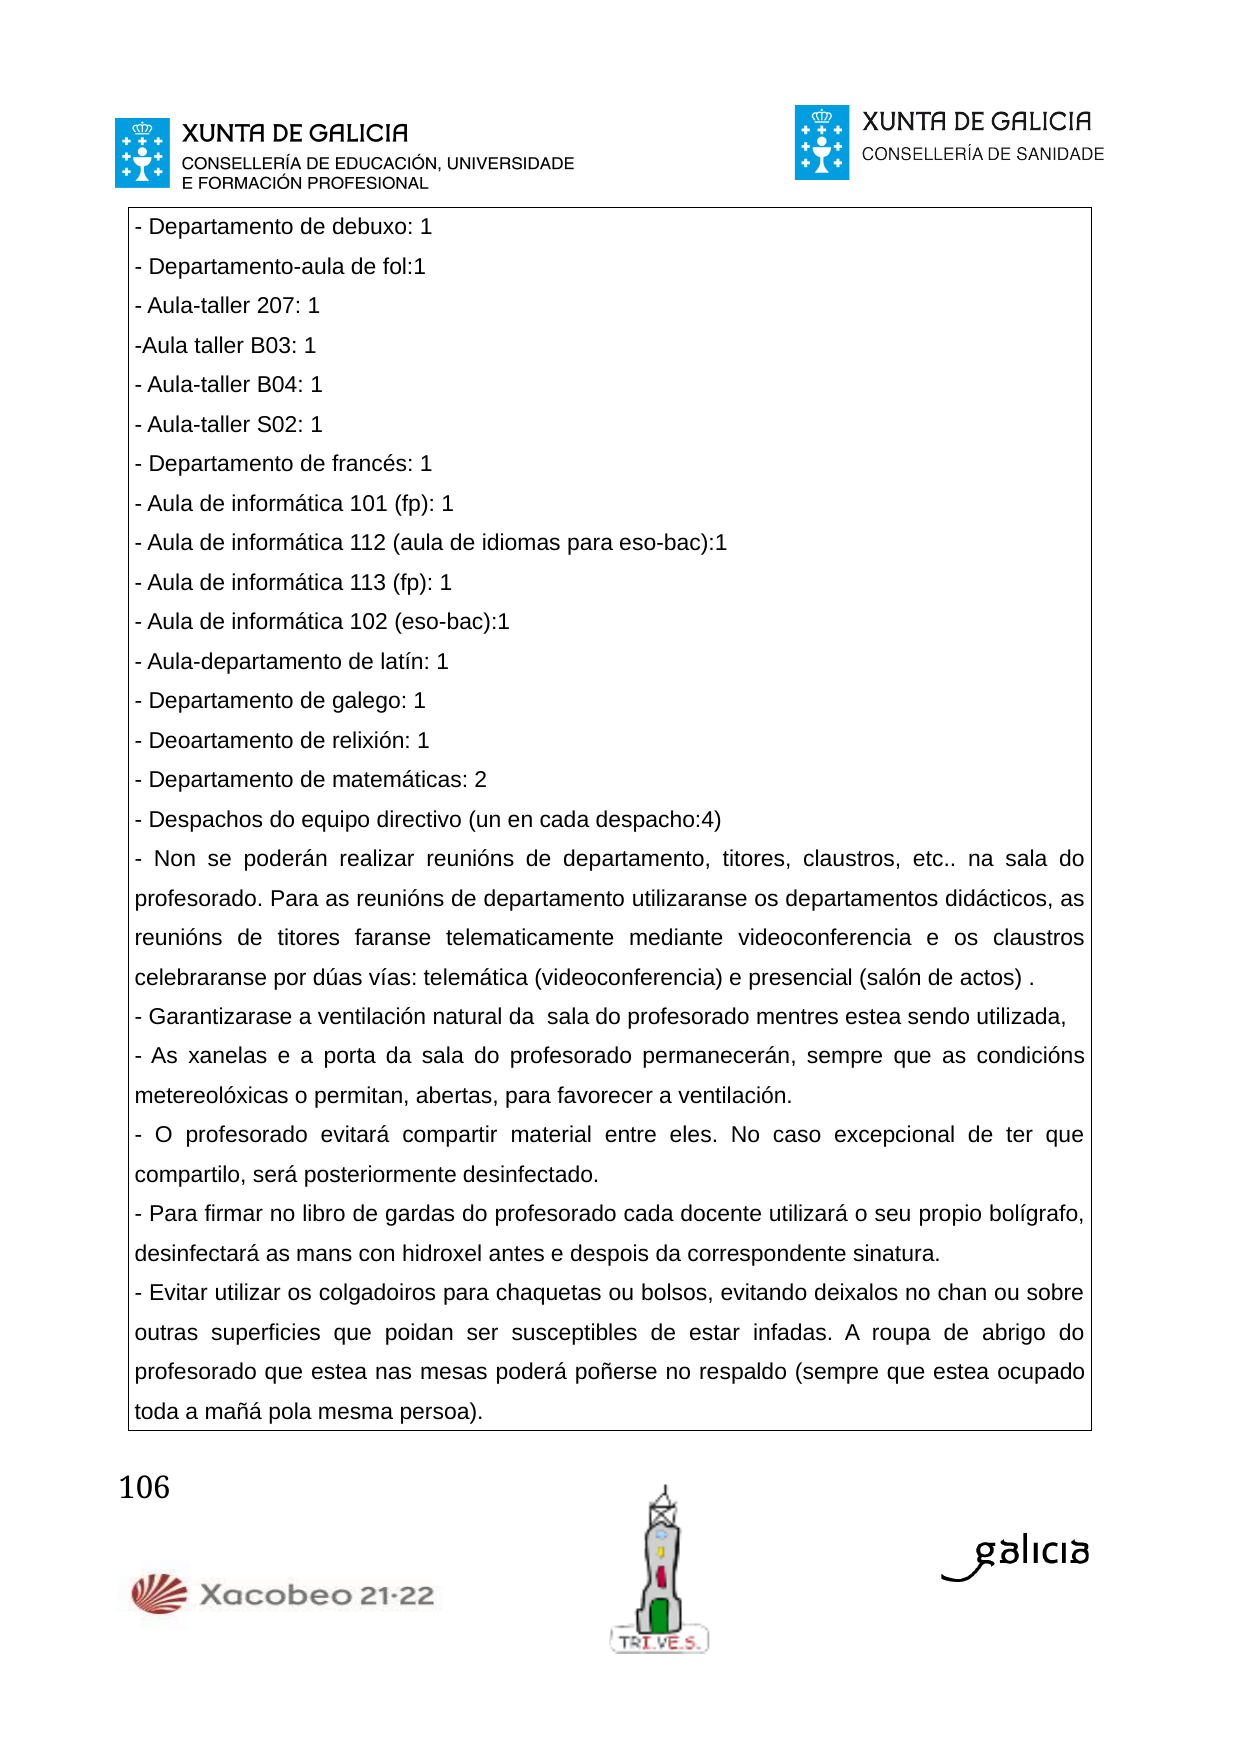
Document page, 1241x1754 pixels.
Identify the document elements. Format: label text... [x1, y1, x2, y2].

table_cell - Departamento de debuxo: 1 - Departamento-aula de fol:1 - Aula-taller 207: 1 -Aula taller B03: 1 - Aula-taller B04: 1 - Aula-taller S02: 1 - Departamento de francés: 1 - Aula de informática 101 (fp): 1 - Aula de informática 112 (aula de idiomas para eso-bac):1 - Aula de informática 113 (fp): 1 - Aula de informática 102 (eso-bac):1 - Aula-departamento de latín: 1 - Departamento de galego: 1 - Deoartamento de relixión: 1 - Departamento de matemáticas: 2 - Despachos do equipo directivo (un en cada despacho:4) - Non se poderán realizar reunións de departamento, titores, claustros, etc.. na sala do profesorado. Para as reunións de departamento utilizaranse os departamentos didácticos, as reunións de titores faranse telematicamente mediante videoconferencia e os claustros celebraranse por dúas vías: telemática (videoconferencia) e presencial (salón de actos) . - Garantizarase a ventilación natural da sala do profesorado mentres estea sendo utilizada, - As xanelas e a porta da sala do profesorado permanecerán, sempre que as condicións metereolóxicas o permitan, abertas, para favorecer a ventilación. - O profesorado evitará compartir material entre eles. No caso excepcional de ter que compartilo, será posteriormente desinfectado. - Para firmar no libro de gardas do profesorado cada docente utilizará o seu propio bolígrafo, desinfectará as mans con hidroxel antes e despois da correspondente sinatura. - Evitar utilizar os colgadoiros para chaquetas ou bolsos, evitando deixalos no chan ou sobre outras superficies que poidan ser susceptibles de estar infadas. A roupa de abrigo do profesorado que estea nas mesas poderá poñerse no respaldo (sempre que estea ocupado toda a mañá pola mesma persoa). [129, 208, 1091, 1430]
picture [609, 1483, 710, 1654]
picture [802, 159, 809, 167]
picture [850, 105, 1104, 180]
picture [115, 118, 574, 189]
picture [802, 126, 809, 134]
picture [834, 126, 841, 134]
picture [123, 153, 130, 160]
picture [134, 158, 151, 180]
picture [155, 168, 162, 175]
picture [802, 143, 809, 150]
picture [834, 159, 841, 167]
picture [123, 138, 130, 145]
picture [818, 126, 825, 134]
picture [834, 143, 841, 150]
picture [813, 148, 830, 172]
picture [139, 138, 146, 145]
picture [117, 1508, 449, 1679]
picture [818, 137, 826, 145]
picture [123, 168, 130, 175]
picture [155, 153, 162, 160]
picture [139, 148, 146, 155]
picture [155, 138, 162, 144]
picture [941, 1533, 1089, 1582]
